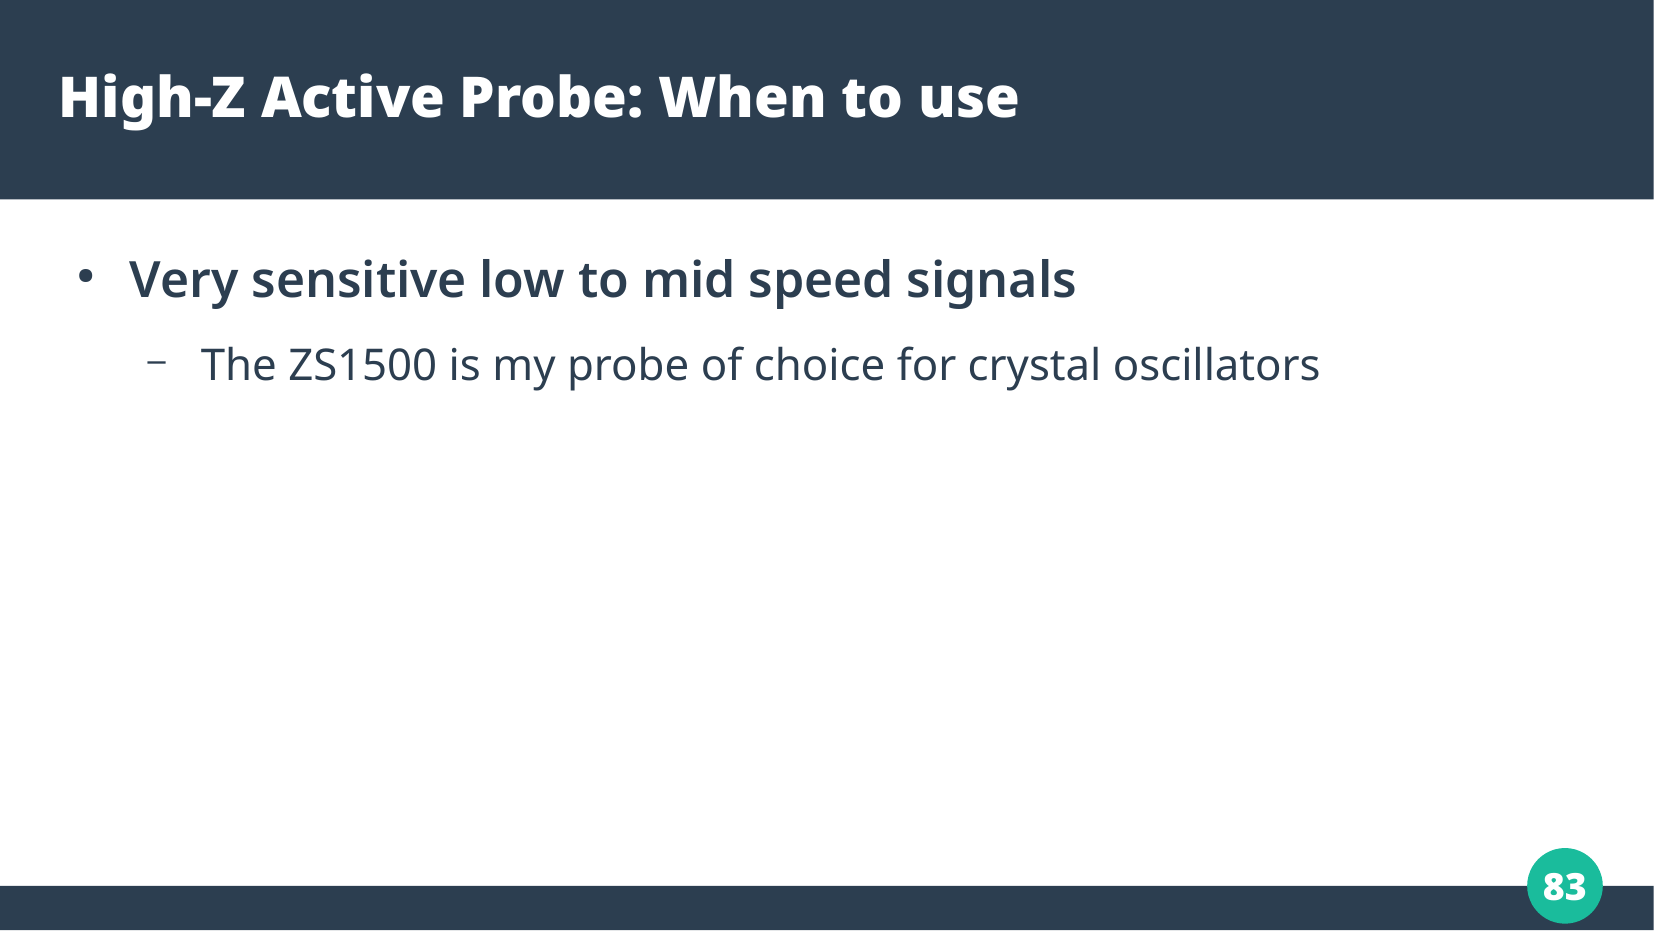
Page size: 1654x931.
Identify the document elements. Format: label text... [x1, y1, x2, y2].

title High-Z Active Probe: When to use [59, 37, 1595, 155]
list Very sensitive low to mid speed signals The ZS1500 is my probe of choice for crystal oscillators [59, 243, 1595, 864]
